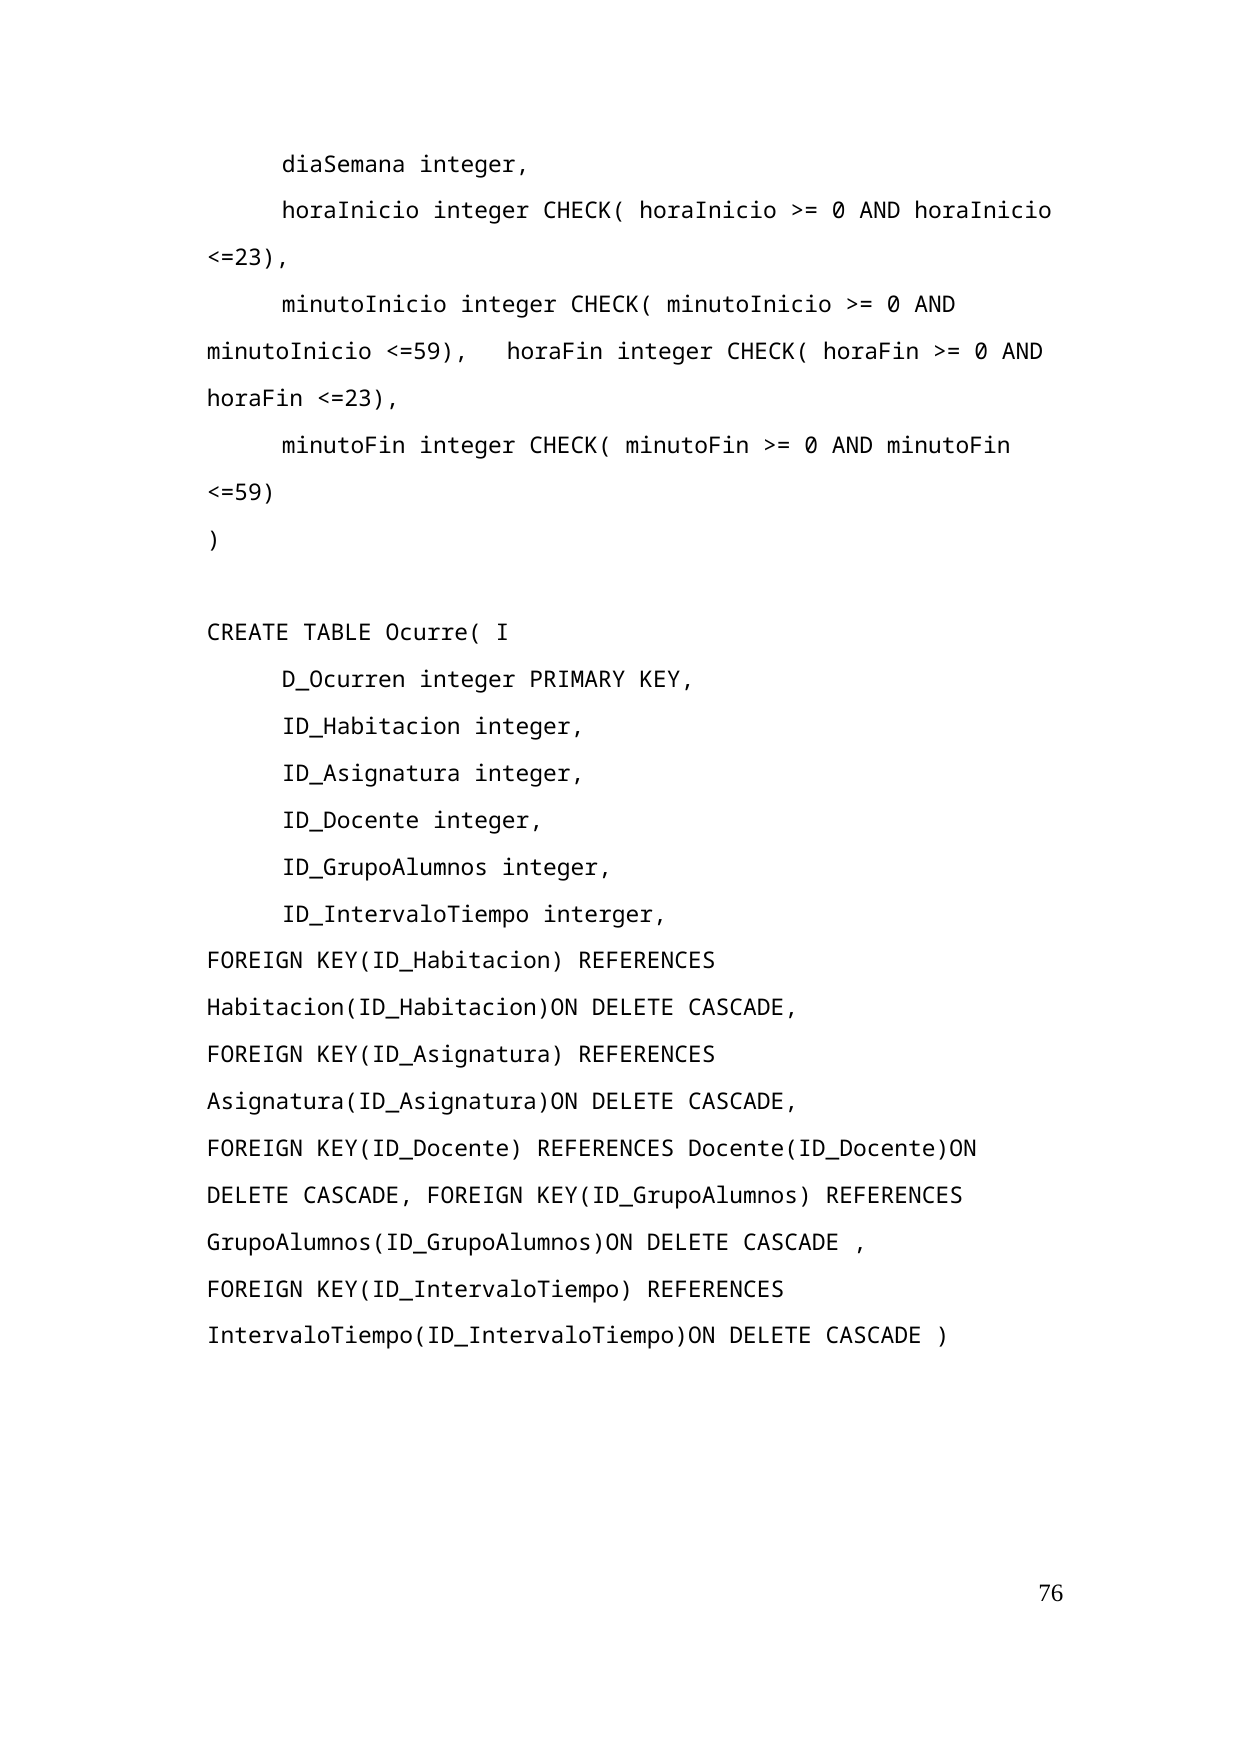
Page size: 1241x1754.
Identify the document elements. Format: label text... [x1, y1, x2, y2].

text ID_Docente integer, [207, 804, 1063, 835]
text CREATE TABLE Ocurre( I [207, 616, 1063, 648]
text FOREIGN KEY(ID_IntervaloTiempo) REFERENCES IntervaloTiempo(ID_IntervaloTiempo)ON DELETE CASCADE ) [207, 1273, 1063, 1351]
text minutoFin integer CHECK( minutoFin >= 0 AND minutoFin <=59) [207, 429, 1063, 507]
text D_Ocurren integer PRIMARY KEY, [207, 663, 1063, 694]
text FOREIGN KEY(ID_Habitacion) REFERENCES Habitacion(ID_Habitacion)ON DELETE CASCADE, [207, 944, 1063, 1023]
text diaSemana integer, [207, 148, 1063, 179]
text ID_Asignatura integer, [207, 757, 1063, 788]
text minutoInicio integer CHECK( minutoInicio >= 0 AND minutoInicio <=59), horaFin integer CHECK( horaFin >= 0 AND horaFin <=23), [207, 288, 1063, 413]
text ID_Habitacion integer, [207, 710, 1063, 741]
text ) [207, 523, 1063, 554]
text FOREIGN KEY(ID_Asignatura) REFERENCES Asignatura(ID_Asignatura)ON DELETE CASCADE, [207, 1038, 1063, 1116]
text horaInicio integer CHECK( horaInicio >= 0 AND horaInicio <=23), [207, 194, 1063, 273]
text ID_GrupoAlumnos integer, [207, 851, 1063, 882]
text ID_IntervaloTiempo interger, [207, 898, 1063, 929]
text FOREIGN KEY(ID_Docente) REFERENCES Docente(ID_Docente)ON DELETE CASCADE, FOREIGN KEY(ID_GrupoAlumnos) REFERENCES GrupoAlumnos(ID_GrupoAlumnos)ON DELETE CASCADE , [207, 1132, 1063, 1257]
